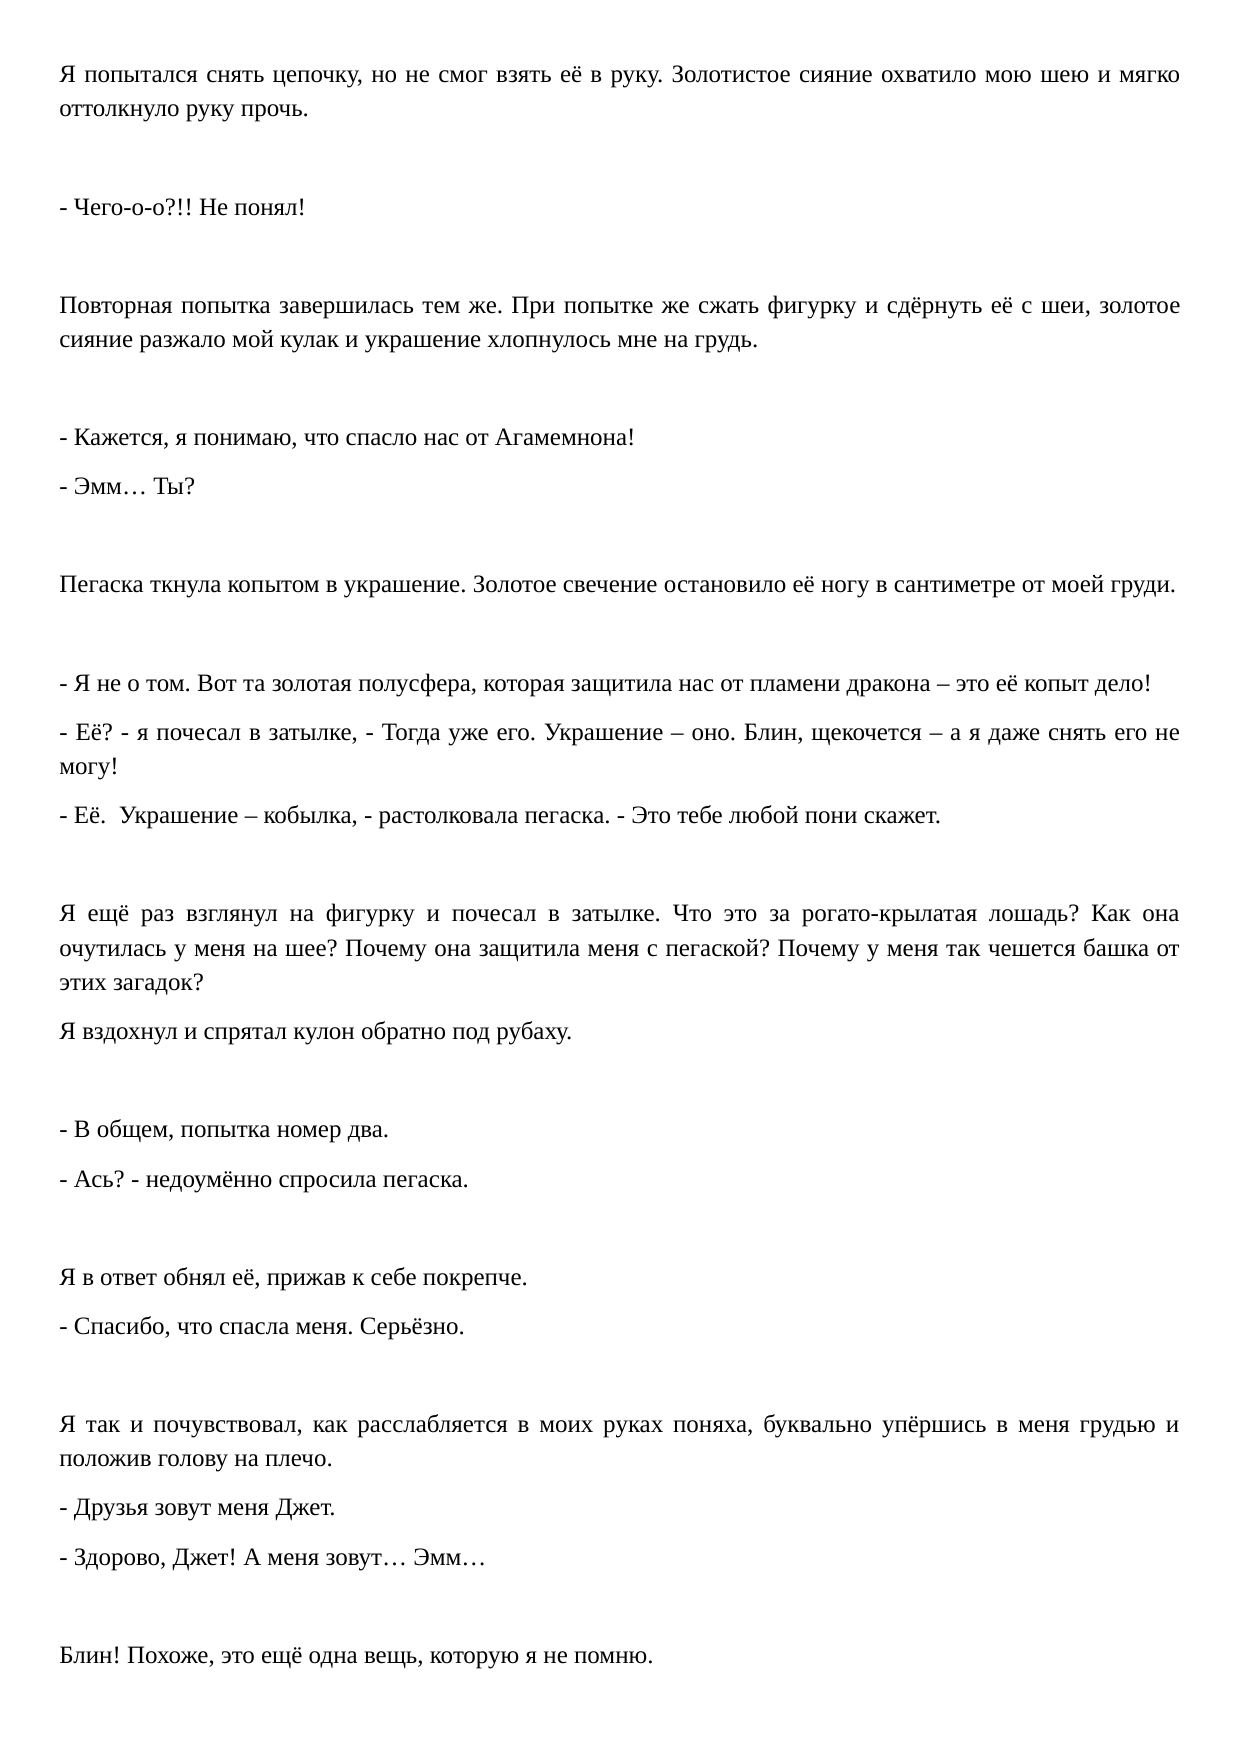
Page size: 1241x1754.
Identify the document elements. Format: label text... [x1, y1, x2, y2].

text - Её. Украшение – кобылка, - растолковала пегаска. - Это тебе любой пони скажет. [59, 800, 1181, 829]
text - Друзья зовут меня Джет. [59, 1492, 1181, 1521]
text Я ещё раз взглянул на фигурку и почесал в затылке. Что это за рогато-крылатая лошадь? Как она очутилась у меня на шее? Почему она защитила меня с пегаской? Почему у меня так чешется башка от этих загадок? [59, 898, 1181, 996]
text Пегаска ткнула копытом в украшение. Золотое свечение остановило её ногу в сантиметре от моей груди. [59, 569, 1181, 598]
text - Я не о том. Вот та золотая полусфера, которая защитила нас от пламени дракона – это её копыт дело! [59, 668, 1181, 696]
text - Чего-о-о?!! Не понял! [59, 192, 1181, 220]
text - Эмм… Ты? [59, 471, 1181, 500]
text Блин! Похоже, это ещё одна вещь, которую я не помню. [59, 1640, 1181, 1668]
text Я попытался снять цепочку, но не смог взять её в руку. Золотистое сияние охватило мою шею и мягко оттолкнуло руку прочь. [59, 59, 1181, 122]
text - Кажется, я понимаю, что спасло нас от Агамемнона! [59, 422, 1181, 451]
text - Спасибо, что спасла меня. Серьёзно. [59, 1311, 1181, 1339]
text - В общем, попытка номер два. [59, 1114, 1181, 1143]
text - Ась? - недоумённо спросила пегаска. [59, 1164, 1181, 1192]
text - Здорово, Джет! А меня зовут… Эмм… [59, 1542, 1181, 1570]
text Я вздохнул и спрятал кулон обратно под рубаху. [59, 1016, 1181, 1045]
text - Её? - я почесал в затылке, - Тогда уже его. Украшение – оно. Блин, щекочется – а я даже снять его не могу! [59, 717, 1181, 780]
text Я так и почувствовал, как расслабляется в моих руках поняха, буквально упёршись в меня грудью и положив голову на плечо. [59, 1409, 1181, 1472]
text Я в ответ обнял её, прижав к себе покрепче. [59, 1262, 1181, 1291]
text Повторная попытка завершилась тем же. При попытке же сжать фигурку и сдёрнуть её с шеи, золотое сияние разжало мой кулак и украшение хлопнулось мне на грудь. [59, 290, 1181, 353]
